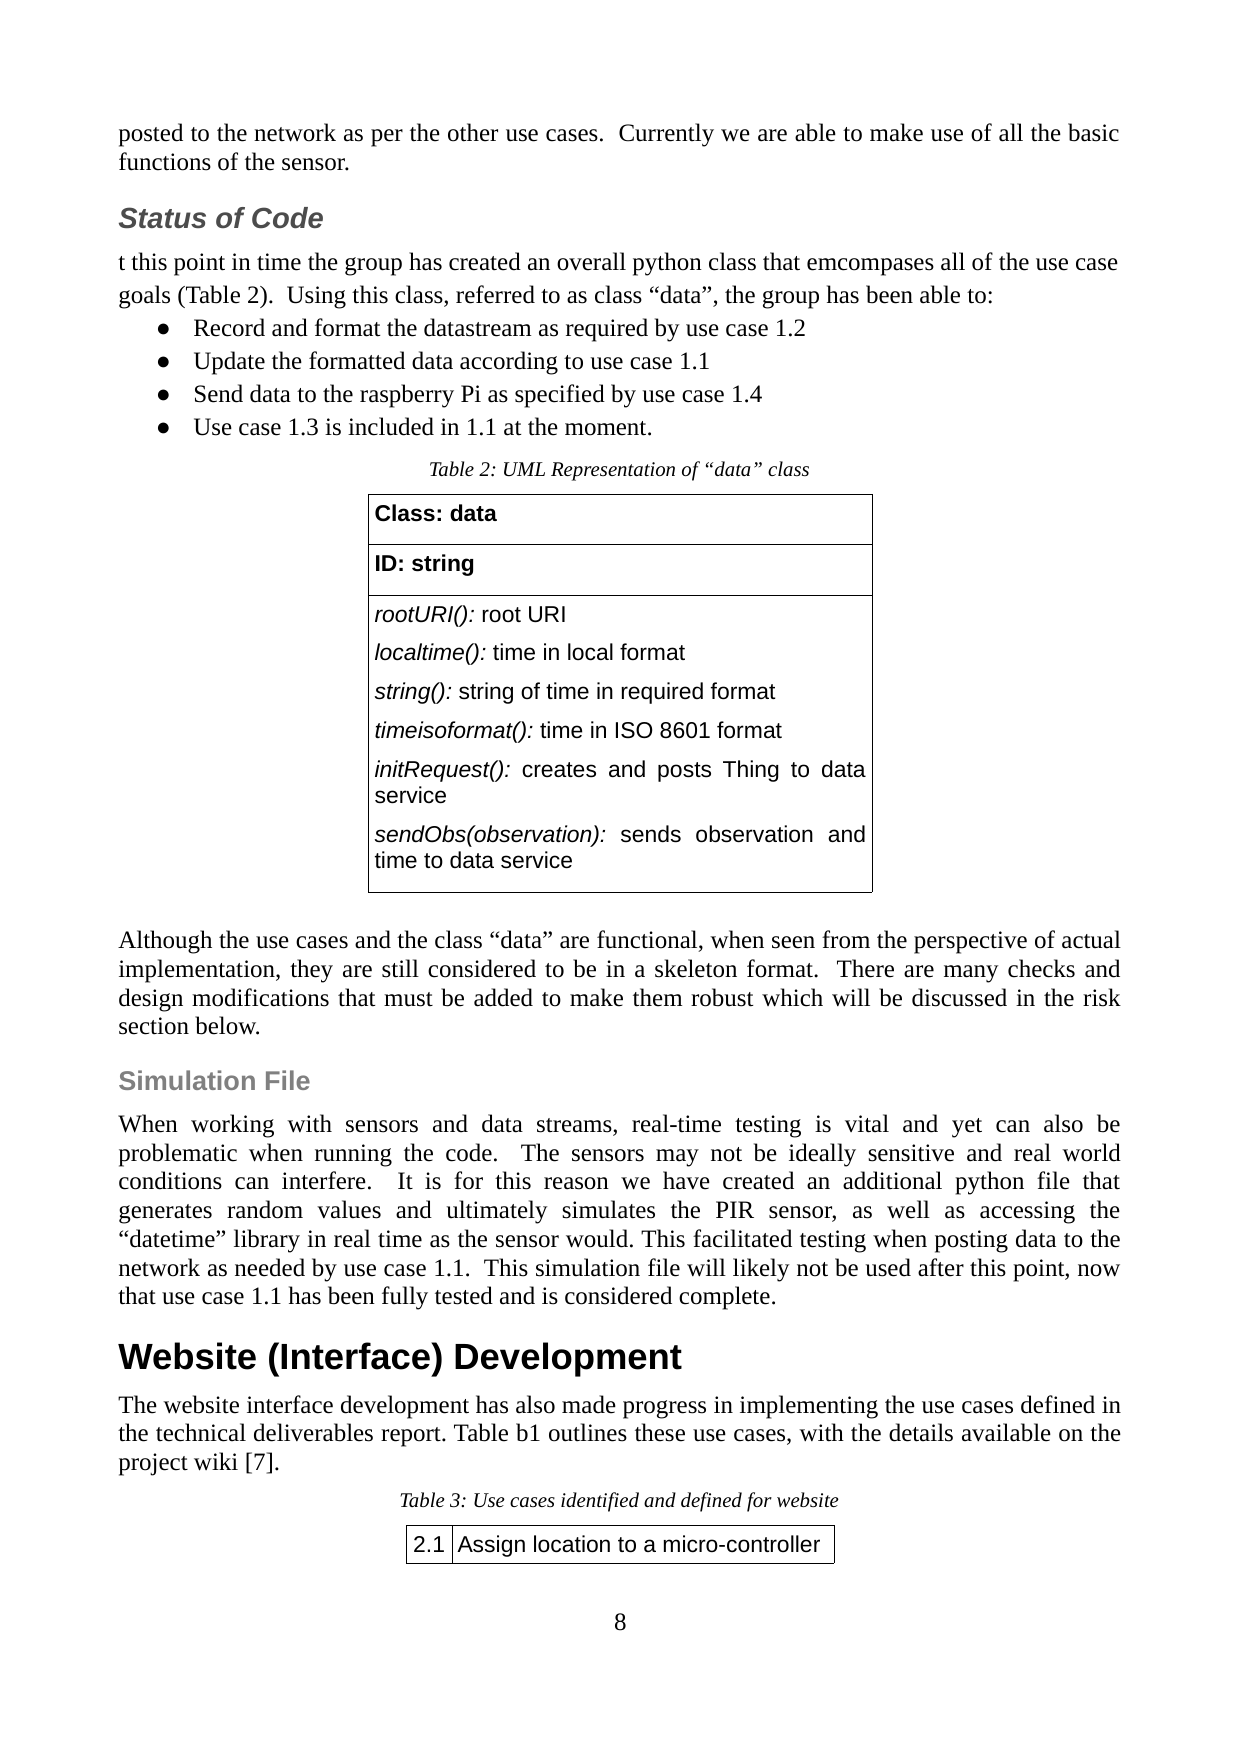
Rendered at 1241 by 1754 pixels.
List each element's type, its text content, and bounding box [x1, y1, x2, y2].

text Although the use cases and the class “data” are functional, when seen from the perspective of actual implementation, they are still considered to be in a skeleton format. There are many checks and design modifications that must be added to make them robust which will be discussed in the risk section below. [118, 925, 1122, 1040]
text Table 3: Use cases identified and defined for website [118, 1488, 1122, 1512]
text The website interface development has also made progress in implementing the use cases defined in the technical deliverables report. Table b1 outlines these use cases, with the details available on the project wiki [7]. [118, 1390, 1122, 1476]
list Record and format the datastream as required by use case 1.2 [156, 313, 1122, 341]
subtitle Status of Code [118, 201, 1122, 234]
list Send data to the raspberry Pi as specified by use case 1.4 [156, 379, 1122, 407]
list Update the formatted data according to use case 1.1 [156, 346, 1122, 374]
table_cell ID: string [369, 545, 872, 595]
text When working with sensors and data streams, real-time testing is vital and yet can also be problematic when running the code. The sensors may not be ideally sensitive and real world conditions can interfere. It is for this reason we have created an additional python file that generates random values and ultimately simulates the PIR sensor, as well as accessing the “datetime” library in real time as the sensor would. This facilitated testing when posting data to the network as needed by use case 1.1. This simulation file will likely not be used after this point, now that use case 1.1 has been fully tested and is considered complete. [118, 1109, 1122, 1310]
list Use case 1.3 is included in 1.1 at the moment. [156, 412, 1122, 441]
text Table 2: UML Representation of “data” class [118, 457, 1122, 481]
table_header Assign location to a micro-controller [453, 1526, 834, 1563]
subtitle Website (Interface) Development [118, 1335, 1122, 1377]
subtitle Simulation File [118, 1065, 1122, 1096]
table_header Class: data [369, 495, 872, 544]
table_header 2.1 [407, 1526, 452, 1563]
text t this point in time the group has created an overall python class that emcompases all of the use case goals (Table 2). Using this class, referred to as class “data”, the group has been able to: [118, 247, 1122, 308]
text posted to the network as per the other use cases. Currently we are able to make use of all the basic functions of the sensor. [118, 118, 1122, 176]
table_cell rootURI(): root URI localtime(): time in local format string(): string of time in required format timeisoformat(): time in ISO 8601 format initRequest(): creates and posts Thing to data service sendObs(observation): sends observation and time to data service [369, 596, 872, 892]
